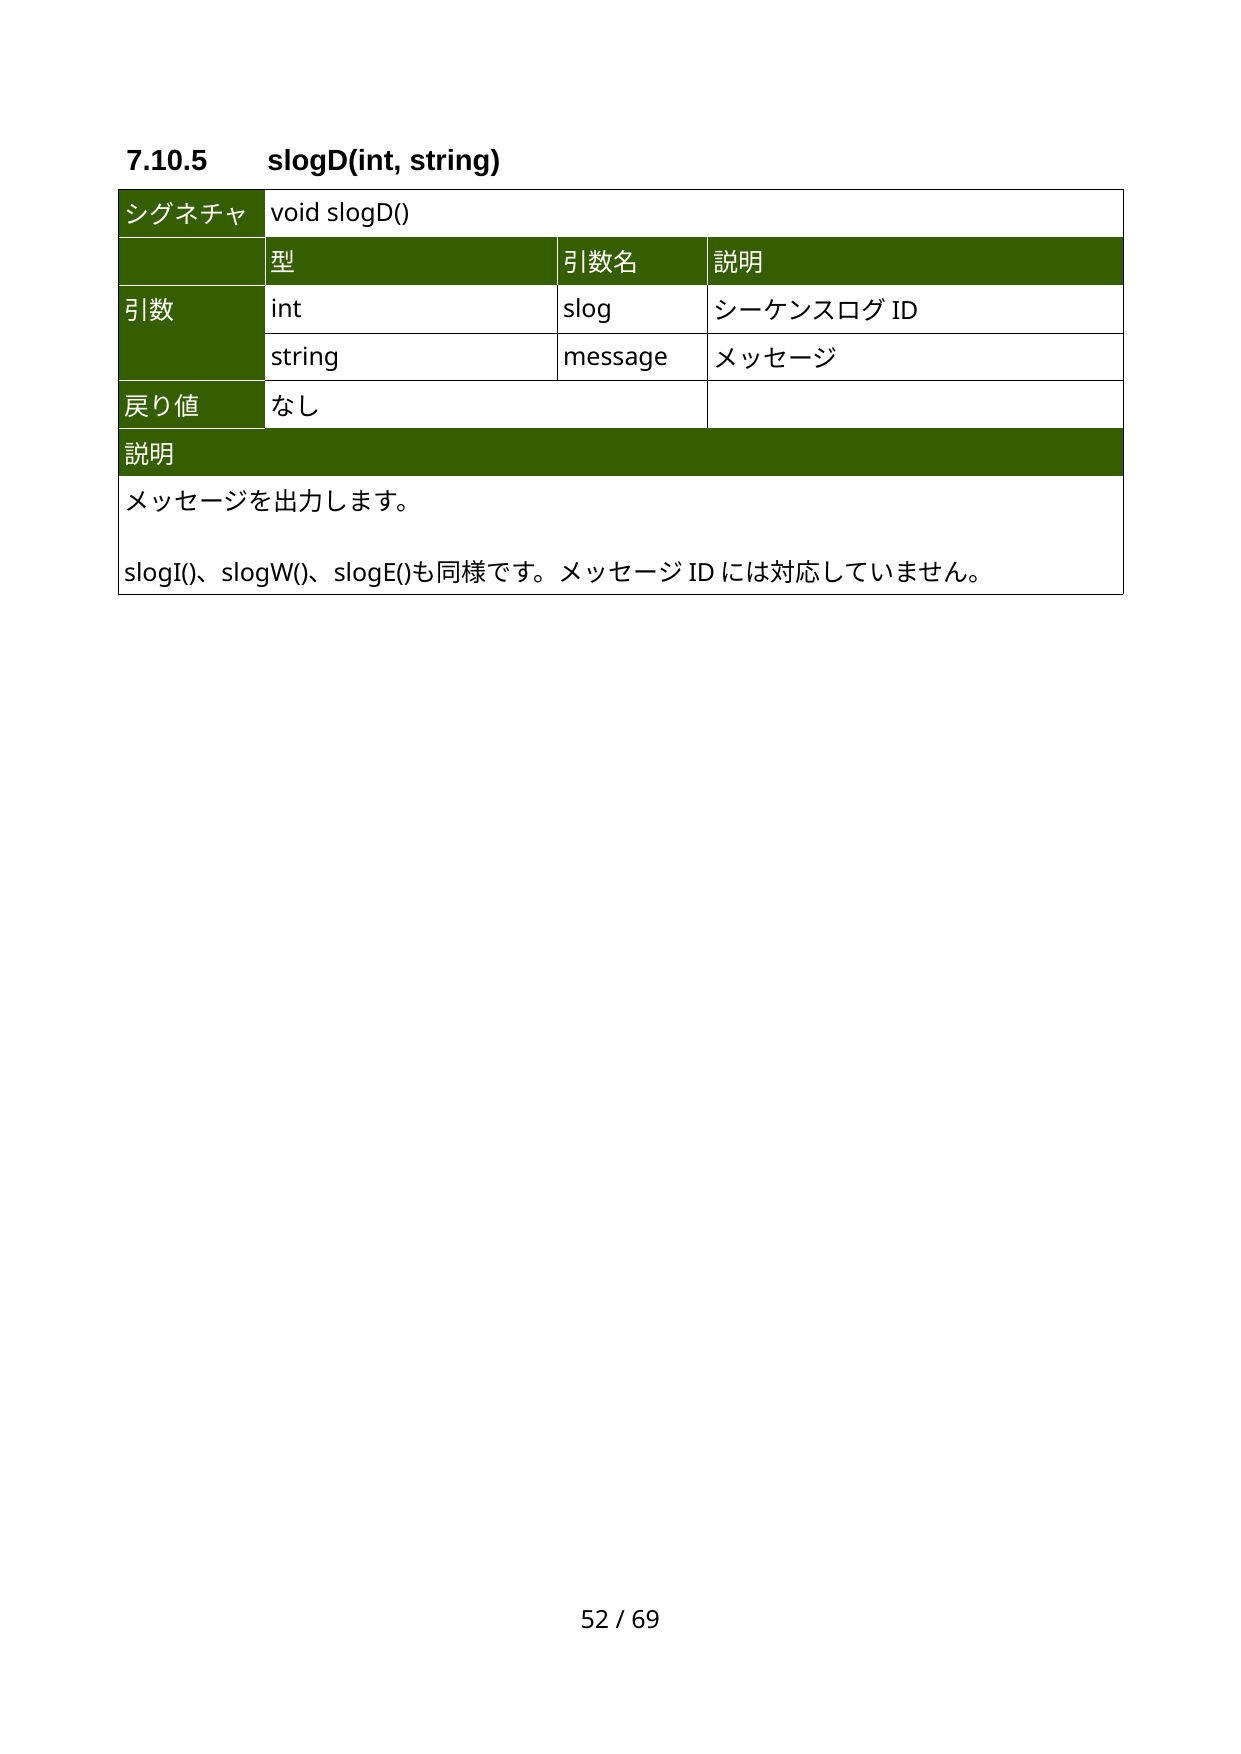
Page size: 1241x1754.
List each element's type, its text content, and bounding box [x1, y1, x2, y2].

table_header シグネチャ [119, 190, 265, 237]
table_header void slogD() [265, 190, 1123, 237]
table_cell message [558, 334, 707, 380]
table_cell シーケンスログID [708, 285, 1123, 333]
table_cell メッセージを出力します。 slogI()、slogW()、slogE()も同様です。メッセージIDには対応していません。 [119, 476, 1123, 594]
table_cell [119, 334, 265, 380]
table_cell [708, 381, 1123, 428]
table_cell slog [558, 285, 707, 333]
table_cell int [265, 285, 557, 333]
table_cell [119, 238, 265, 285]
table_cell 戻り値 [119, 381, 265, 428]
table_cell メッセージ [708, 334, 1123, 380]
table_cell なし [265, 381, 707, 428]
subtitle slogD(int, string) [118, 143, 1122, 177]
table_cell 引数名 [558, 237, 707, 285]
table_cell 型 [266, 237, 557, 285]
table_cell 引数 [119, 286, 265, 333]
table_cell 説明 [119, 428, 1123, 476]
table_cell 説明 [708, 237, 1123, 285]
table_cell string [265, 334, 557, 380]
